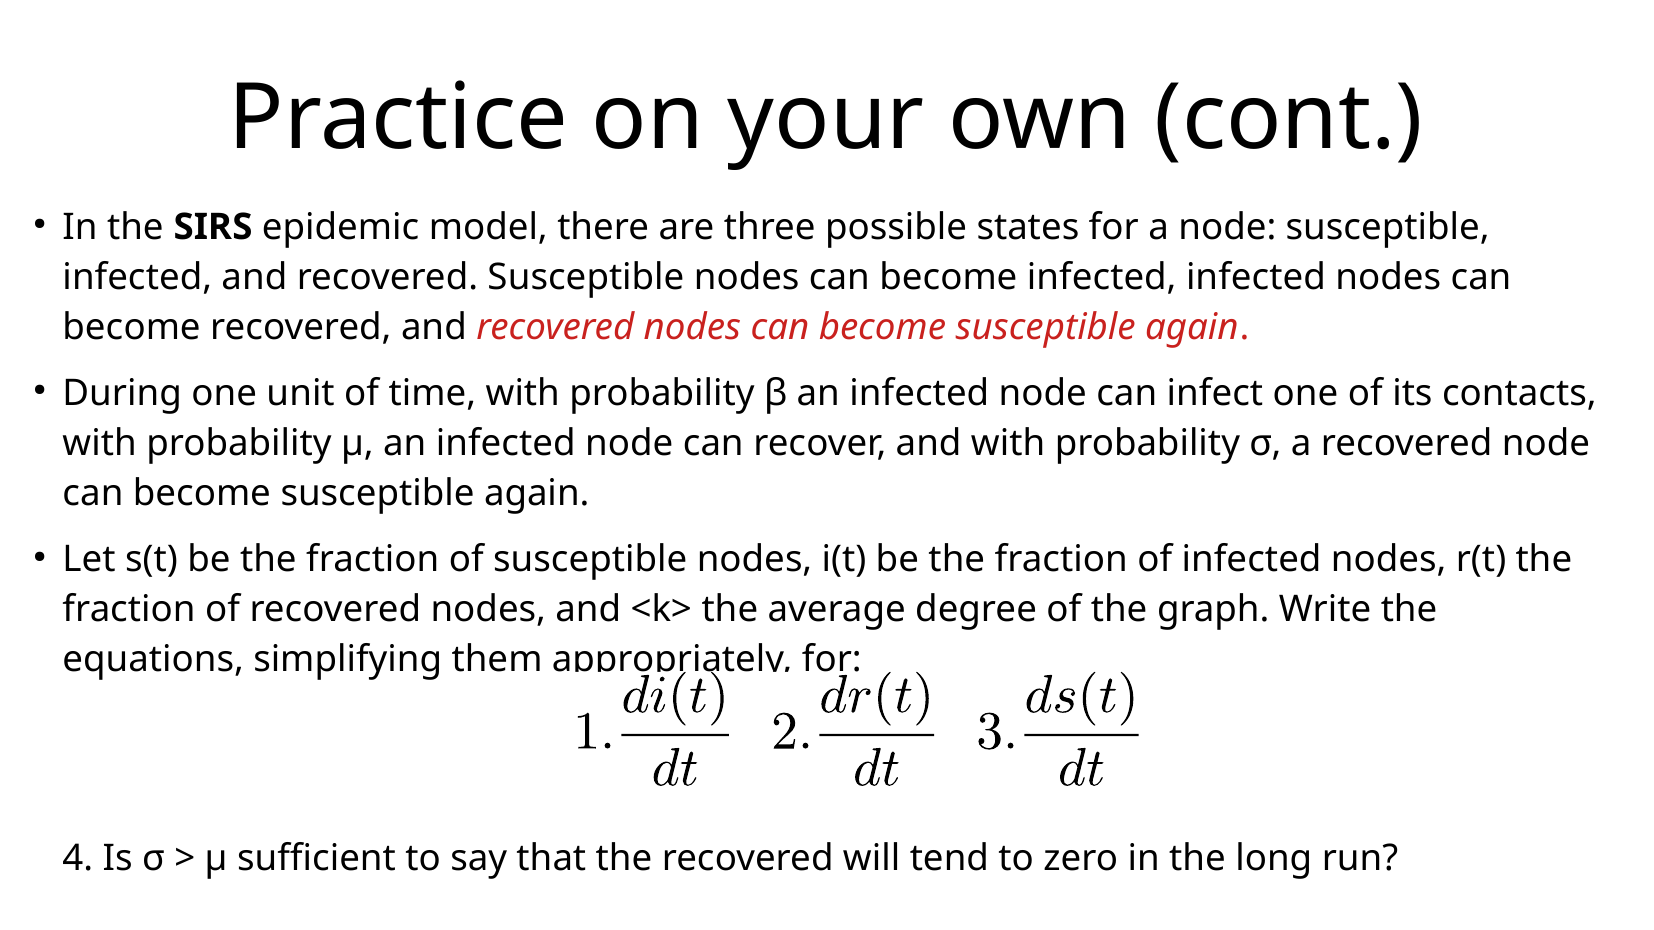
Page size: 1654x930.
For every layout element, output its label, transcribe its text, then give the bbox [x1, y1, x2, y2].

list In the SIRS epidemic model, there are three possible states for a node: susceptible, infected, and recovered. Susceptible nodes can become infected, infected nodes can become recovered, and recovered nodes can become susceptible again. During one unit of time, with probability β an infected node can infect one of its contacts, with probability μ, an infected node can recover, and with probability σ, a recovered node can become susceptible again. Let s(t) be the fraction of susceptible nodes, i(t) be the fraction of infected nodes, r(t) the fraction of recovered nodes, and <k> the average degree of the graph. Write the equations, simplifying them appropriately, for: 4. Is σ > μ sufficient to say that the recovered will tend to zero in the long run? [23, 199, 1621, 886]
title Practice on your own (cont.) [82, 1, 1571, 199]
text_box [573, 671, 1139, 786]
